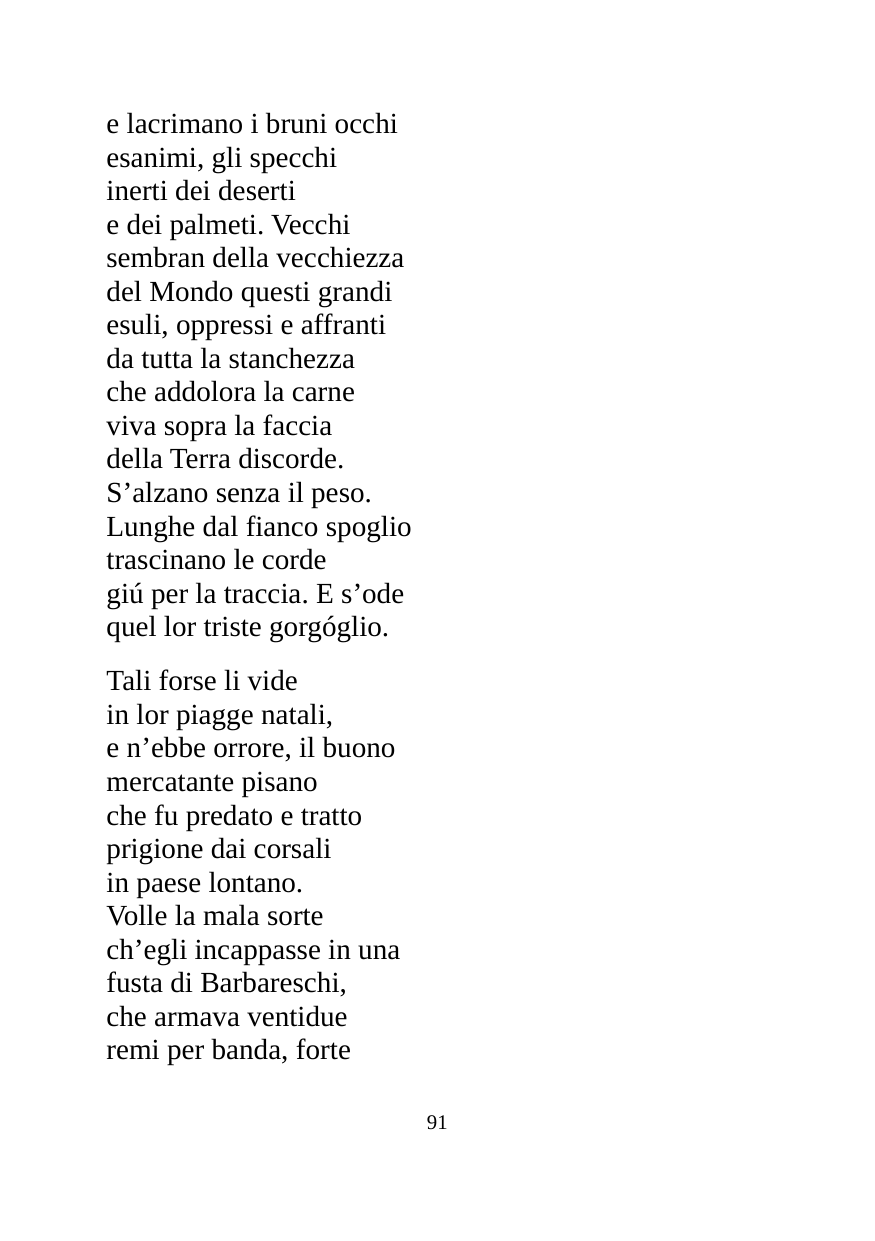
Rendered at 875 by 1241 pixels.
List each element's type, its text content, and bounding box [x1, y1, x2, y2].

text prigione dai corsali [106, 831, 768, 865]
text mercatante pisano [106, 764, 768, 798]
text e dei palmeti. Vecchi [106, 207, 768, 240]
text da tutta la stanchezza [106, 341, 768, 374]
text quel lor triste gorgóglio. [106, 609, 768, 643]
text Volle la mala sorte [106, 898, 768, 932]
text in lor piagge natali, [106, 697, 768, 731]
text Tali forse li vide [106, 663, 768, 697]
text remi per banda, forte [106, 1032, 768, 1066]
text del Mondo questi grandi [106, 274, 768, 307]
text che fu predato e tratto [106, 798, 768, 831]
text sembran della vecchiezza [106, 240, 768, 274]
text Lunghe dal fianco spoglio [106, 509, 768, 542]
text e n’ebbe orrore, il buono [106, 731, 768, 764]
text che addolora la carne [106, 374, 768, 408]
text della Terra discorde. [106, 442, 768, 475]
text fusta di Barbareschi, [106, 965, 768, 999]
text in paese lontano. [106, 865, 768, 898]
text giú per la traccia. E s’ode [106, 576, 768, 609]
text esuli, oppressi e affranti [106, 307, 768, 341]
text trascinano le corde [106, 542, 768, 576]
text inerti dei deserti [106, 173, 768, 207]
text S’alzano senza il peso. [106, 475, 768, 509]
text che armava ventidue [106, 999, 768, 1032]
text viva sopra la faccia [106, 408, 768, 442]
text esanimi, gli specchi [106, 140, 768, 173]
text ch’egli incappasse in una [106, 932, 768, 965]
text e lacrimano i bruni occhi [106, 106, 768, 140]
